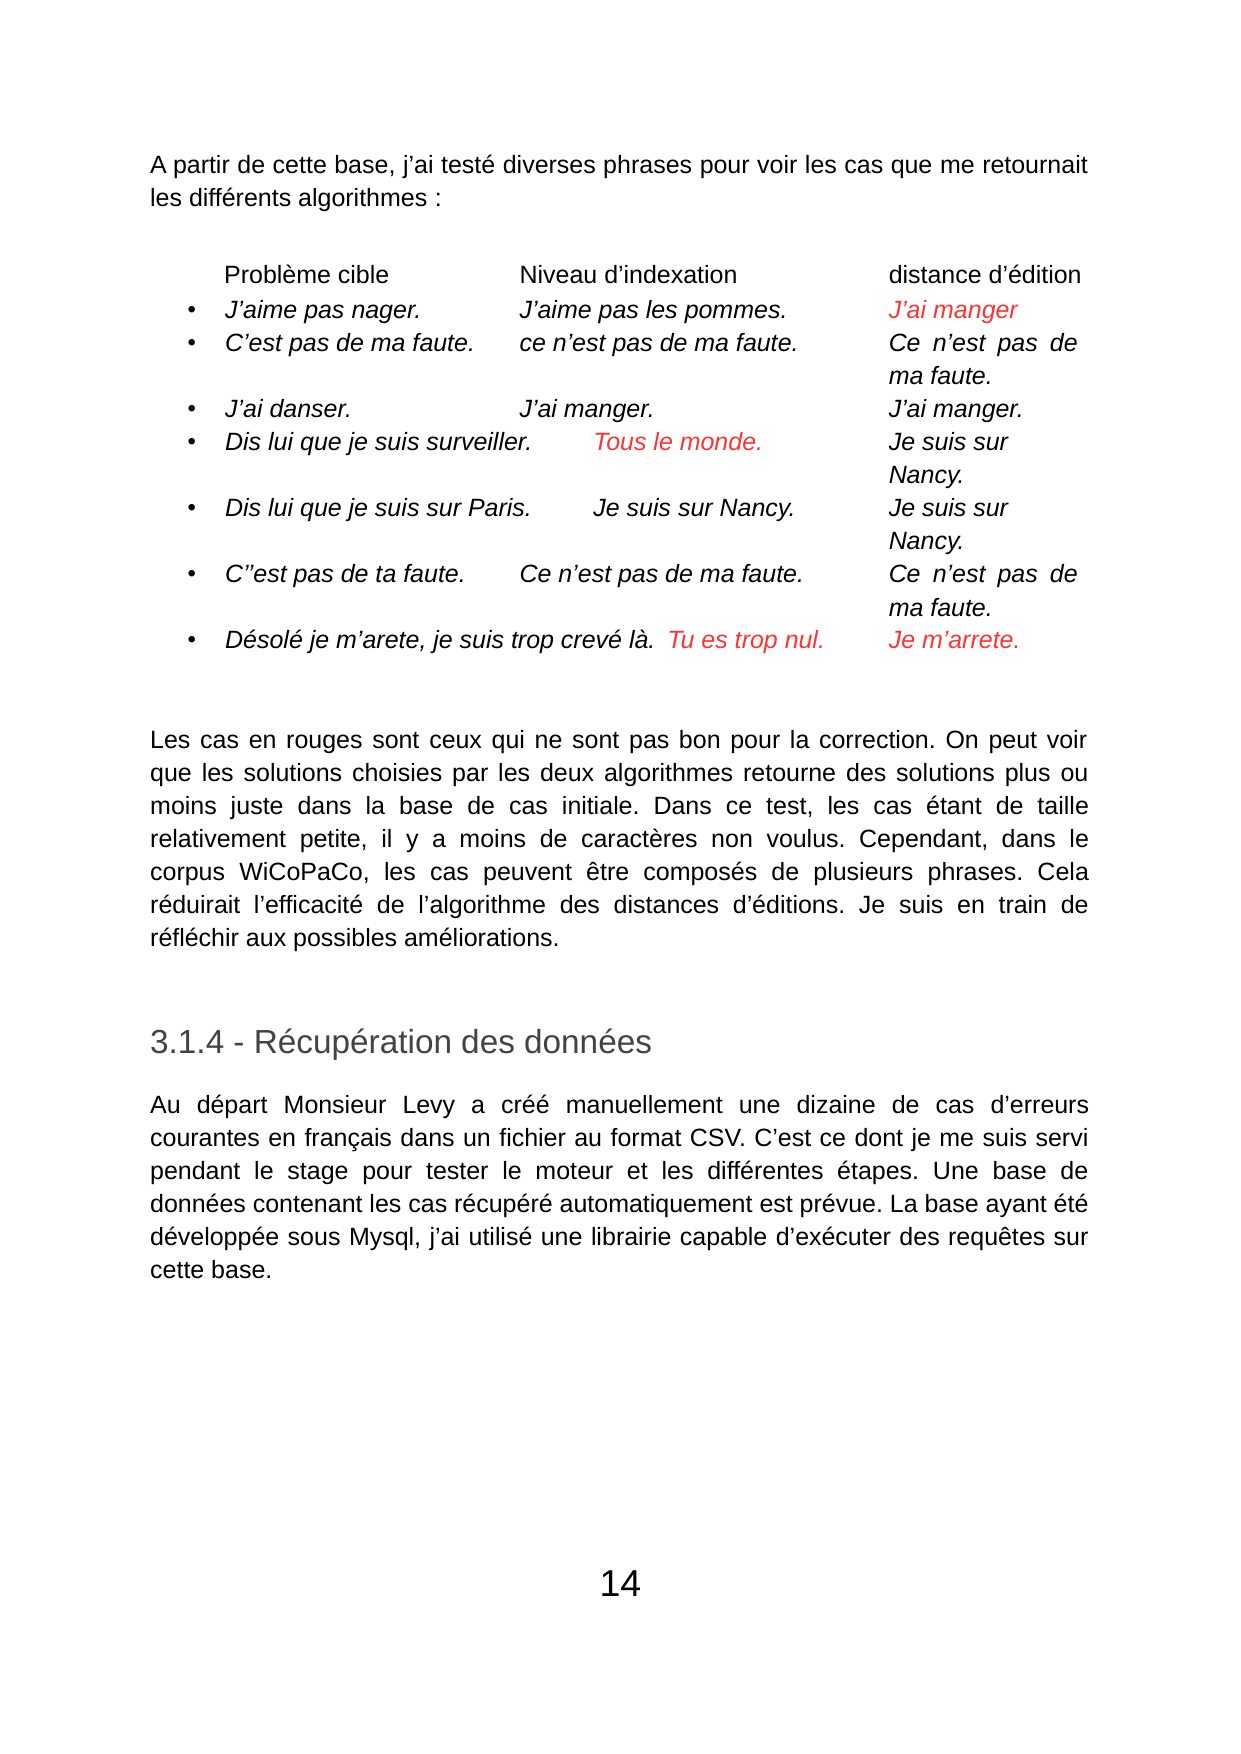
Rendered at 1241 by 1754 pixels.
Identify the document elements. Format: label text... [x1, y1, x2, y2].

text A partir de cette base, j’ai testé diverses phrases pour voir les cas que me retournait les différents algorithmes : [150, 150, 1090, 212]
list Dis lui que je suis surveiller. Tous le monde. Je suis sur Nancy. [187, 427, 1090, 489]
list J’aime pas nager. J’aime pas les pommes. J’ai manger [187, 295, 1090, 323]
list Désolé je m’arete, je suis trop crevé là. Tu es trop nul. Je m’arrete. [187, 626, 1090, 654]
list C’’est pas de ta faute. Ce n’est pas de ma faute. Ce n’est pas de ma faute. [187, 559, 1090, 621]
list C’est pas de ma faute. ce n’est pas de ma faute. Ce n’est pas de ma faute. [187, 328, 1090, 390]
text Problème cible Niveau d’indexation distance d’édition [150, 260, 1090, 289]
text Au départ Monsieur Levy a créé manuellement une dizaine de cas d’erreurs courantes en français dans un fichier au format CSV. C’est ce dont je me suis servi pendant le stage pour tester le moteur et les différentes étapes. Une base de données contenant les cas récupéré automatiquement est prévue. La base ayant été développée sous Mysql, j’ai utilisé une librairie capable d’exécuter des requêtes sur cette base. [150, 1090, 1090, 1284]
text Les cas en rouges sont ceux qui ne sont pas bon pour la correction. On peut voir que les solutions choisies par les deux algorithmes retourne des solutions plus ou moins juste dans la base de cas initiale. Dans ce test, les cas étant de taille relativement petite, il y a moins de caractères non voulus. Cependant, dans le corpus WiCoPaCo, les cas peuvent être composés de plusieurs phrases. Cela réduirait l’efficacité de l’algorithme des distances d’éditions. Je suis en train de réfléchir aux possibles améliorations. [150, 725, 1090, 952]
list J’ai danser. J’ai manger. J’ai manger. [187, 394, 1090, 423]
list Dis lui que je suis sur Paris. Je suis sur Nancy. Je suis sur Nancy. [187, 493, 1090, 555]
subtitle 3.1.4 - Récupération des données [150, 1022, 1090, 1061]
